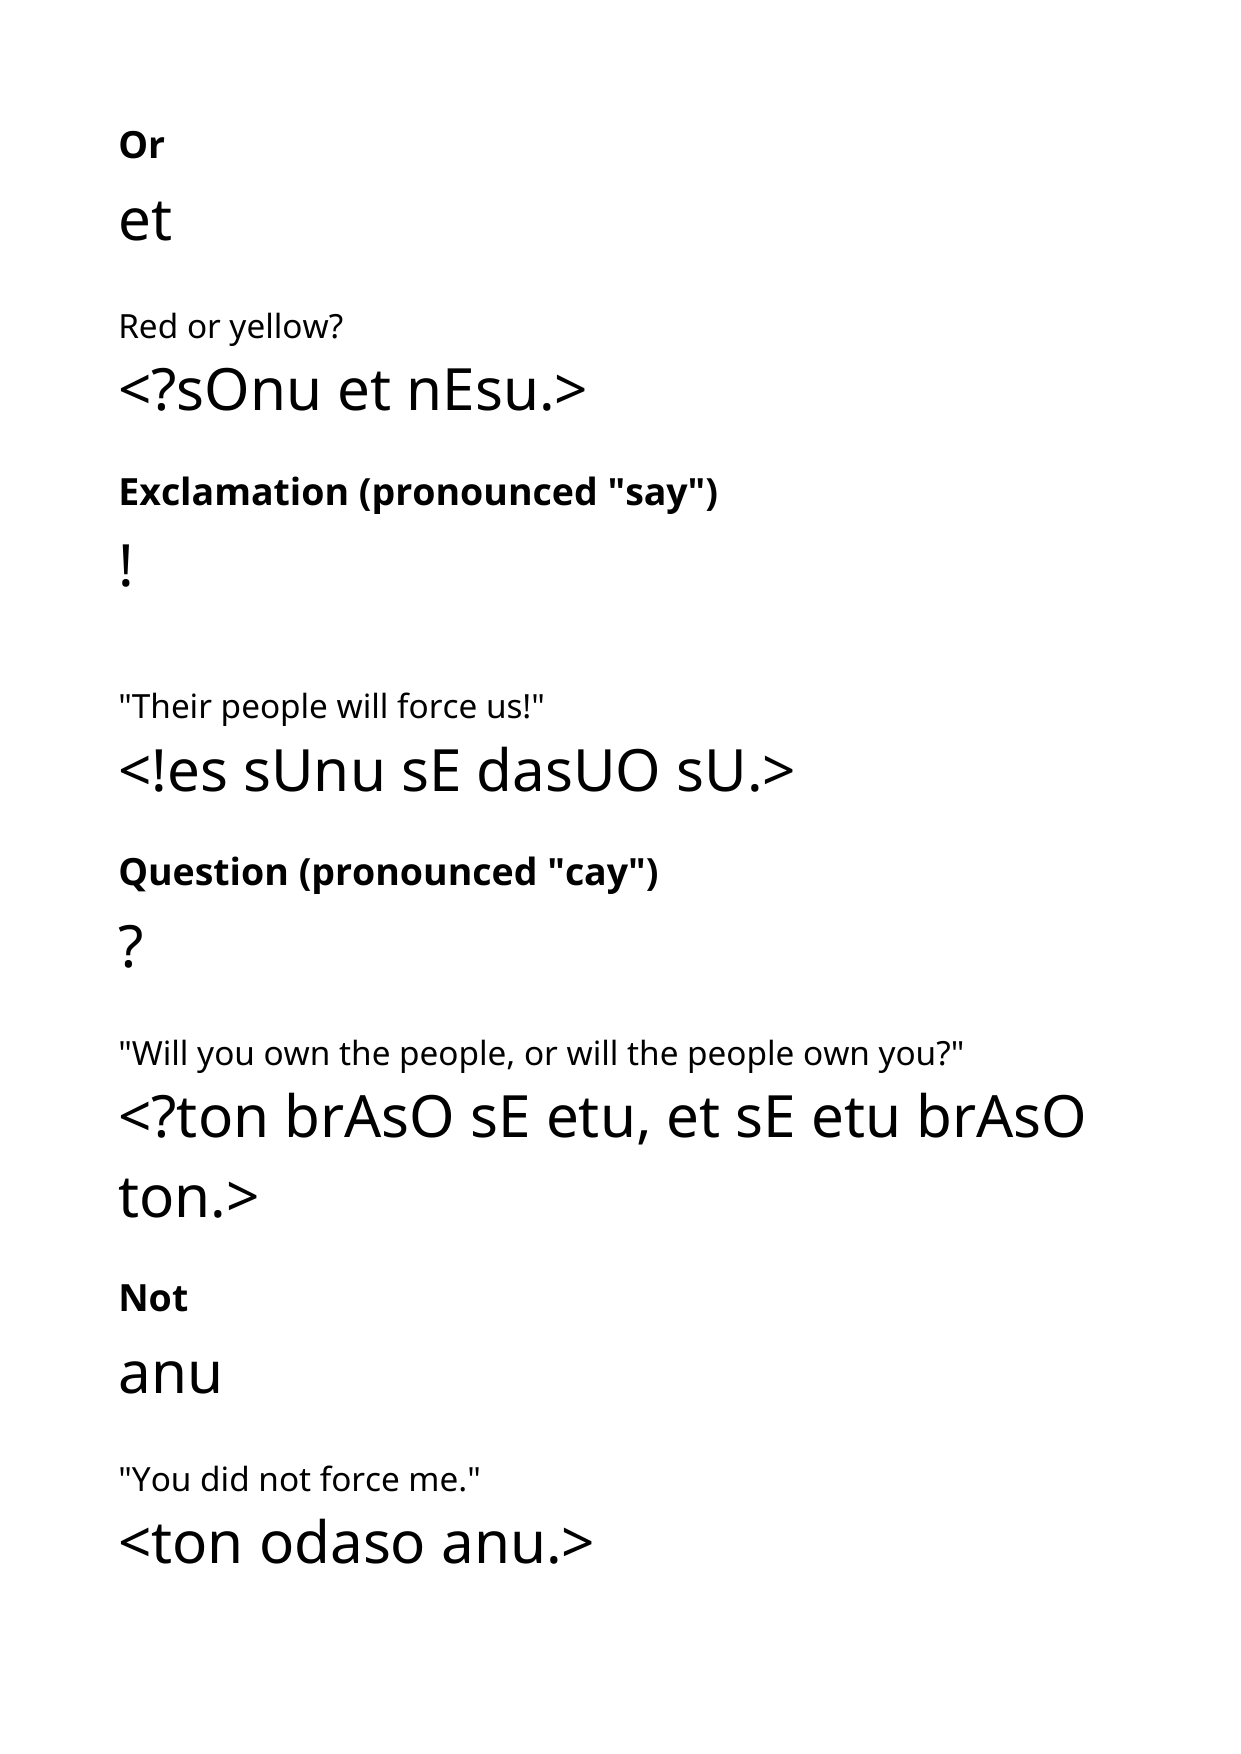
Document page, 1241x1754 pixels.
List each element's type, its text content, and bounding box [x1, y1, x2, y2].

text et [118, 177, 1122, 257]
text <!es sUnu sE dasUO sU.> [118, 728, 1122, 808]
text <?ton brAsO sE etu, et sE etu brAsO ton.> [118, 1075, 1122, 1234]
text Red or yellow? [118, 302, 1122, 348]
text "You did not force me." [118, 1456, 1122, 1501]
text "Their people will force us!" [118, 683, 1122, 728]
subtitle Question (pronounced "cay") [118, 846, 1122, 897]
text anu [118, 1331, 1122, 1411]
text <ton odaso anu.> [118, 1501, 1122, 1581]
subtitle Or [118, 118, 1122, 169]
subtitle Exclamation (pronounced "say") [118, 465, 1122, 516]
subtitle Not [118, 1272, 1122, 1323]
text ! [118, 524, 1122, 604]
text "Will you own the people, or will the people own you?" [118, 1030, 1122, 1075]
text <?sOnu et nEsu.> [118, 348, 1122, 427]
text ? [118, 905, 1122, 984]
